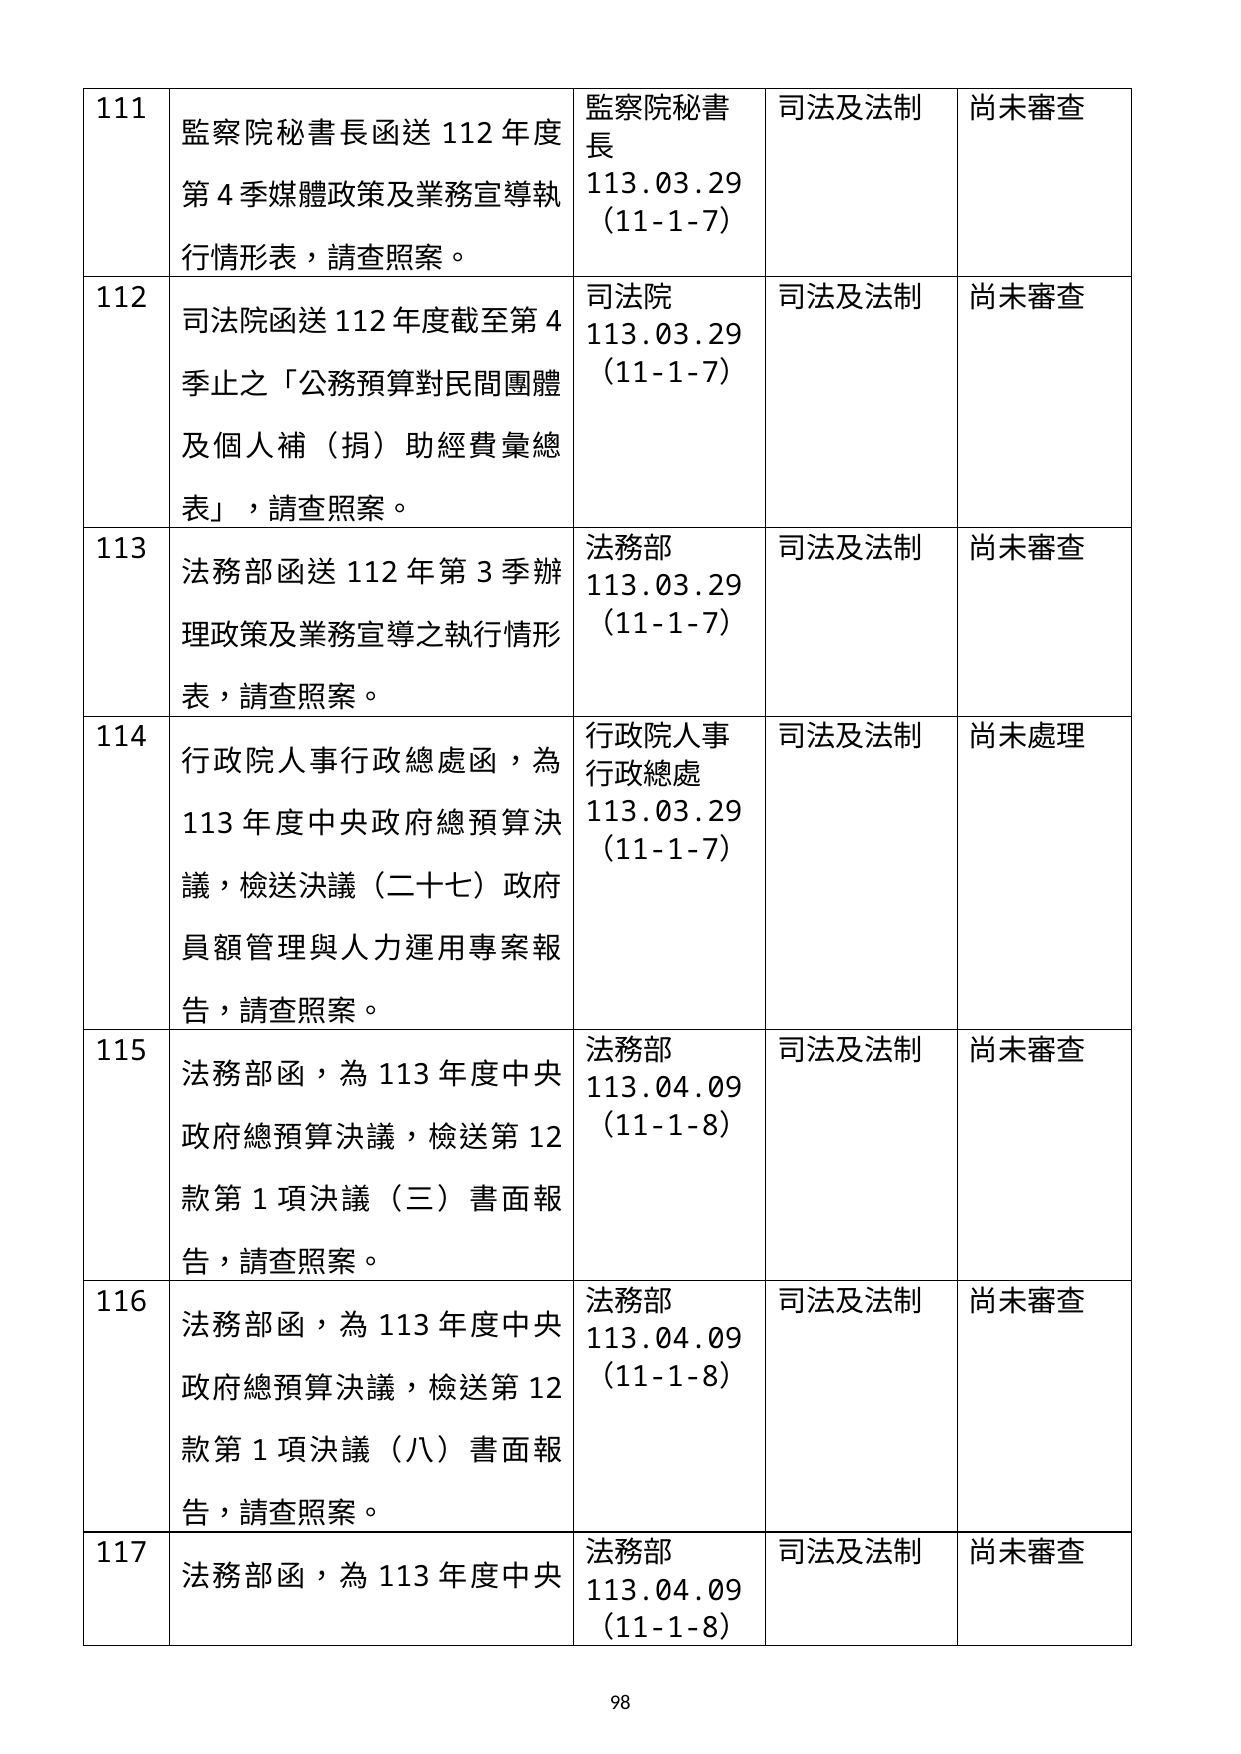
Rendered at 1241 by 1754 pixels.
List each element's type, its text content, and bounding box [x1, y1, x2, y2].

table_cell 行政院人事行政總處函，為113年度中央政府總預算決議，檢送決議（二十七）政府員額管理與人力運用專案報告，請查照案。 [170, 717, 573, 1029]
table_cell 司法及法制 [766, 1281, 957, 1531]
table_cell 司法院 113.03.29 （11-1-7） [574, 277, 765, 527]
table_cell 113 [84, 528, 169, 716]
table_cell 尚未審查 [958, 1030, 1131, 1280]
table_cell 監察院秘書長 113.03.29 （11-1-7） [574, 89, 765, 276]
table_cell 司法及法制 [766, 717, 957, 1029]
table_cell 法務部 113.03.29 （11-1-7） [574, 528, 765, 716]
table_cell 司法及法制 [766, 528, 957, 716]
table_cell 司法及法制 [766, 1030, 957, 1280]
table_cell 尚未審查 [958, 1533, 1131, 1645]
table_cell 司法及法制 [766, 89, 957, 276]
table_cell 117 [84, 1533, 169, 1645]
table_cell 111 [84, 89, 169, 276]
table_cell 法務部 113.04.09 （11-1-8） [574, 1030, 765, 1280]
table_cell 法務部函，為113年度中央政府總預算決議，檢送第12款第1項決議（八）書面報告，請查照案。 [170, 1281, 573, 1531]
table_cell 114 [84, 717, 169, 1029]
table_cell 司法院函送112年度截至第4季止之「公務預算對民間團體及個人補（捐）助經費彙總表」，請查照案。 [170, 277, 573, 527]
table_cell 尚未審查 [958, 1281, 1131, 1531]
table_cell 法務部 113.04.09 （11-1-8） [574, 1533, 765, 1645]
table_cell 行政院人事行政總處 113.03.29 （11-1-7） [574, 717, 765, 1029]
table_cell 112 [84, 277, 169, 527]
table_cell 監察院秘書長函送112年度第4季媒體政策及業務宣導執行情形表，請查照案。 [170, 89, 573, 276]
table_cell 法務部函送112年第3季辦理政策及業務宣導之執行情形表，請查照案。 [170, 528, 573, 716]
table_cell 115 [84, 1030, 169, 1280]
table_cell 法務部 113.04.09 （11-1-8） [574, 1281, 765, 1531]
table_cell 尚未審查 [958, 89, 1131, 276]
table_cell 尚未審查 [958, 277, 1131, 527]
table_cell 尚未處理 [958, 717, 1131, 1029]
table_cell 法務部函，為113年度中央 [170, 1533, 573, 1645]
table_cell 尚未審查 [958, 528, 1131, 716]
table_cell 司法及法制 [766, 277, 957, 527]
table_cell 116 [84, 1281, 169, 1531]
table_cell 司法及法制 [766, 1533, 957, 1645]
table_cell 法務部函，為113年度中央政府總預算決議，檢送第12款第1項決議（三）書面報告，請查照案。 [170, 1030, 573, 1280]
